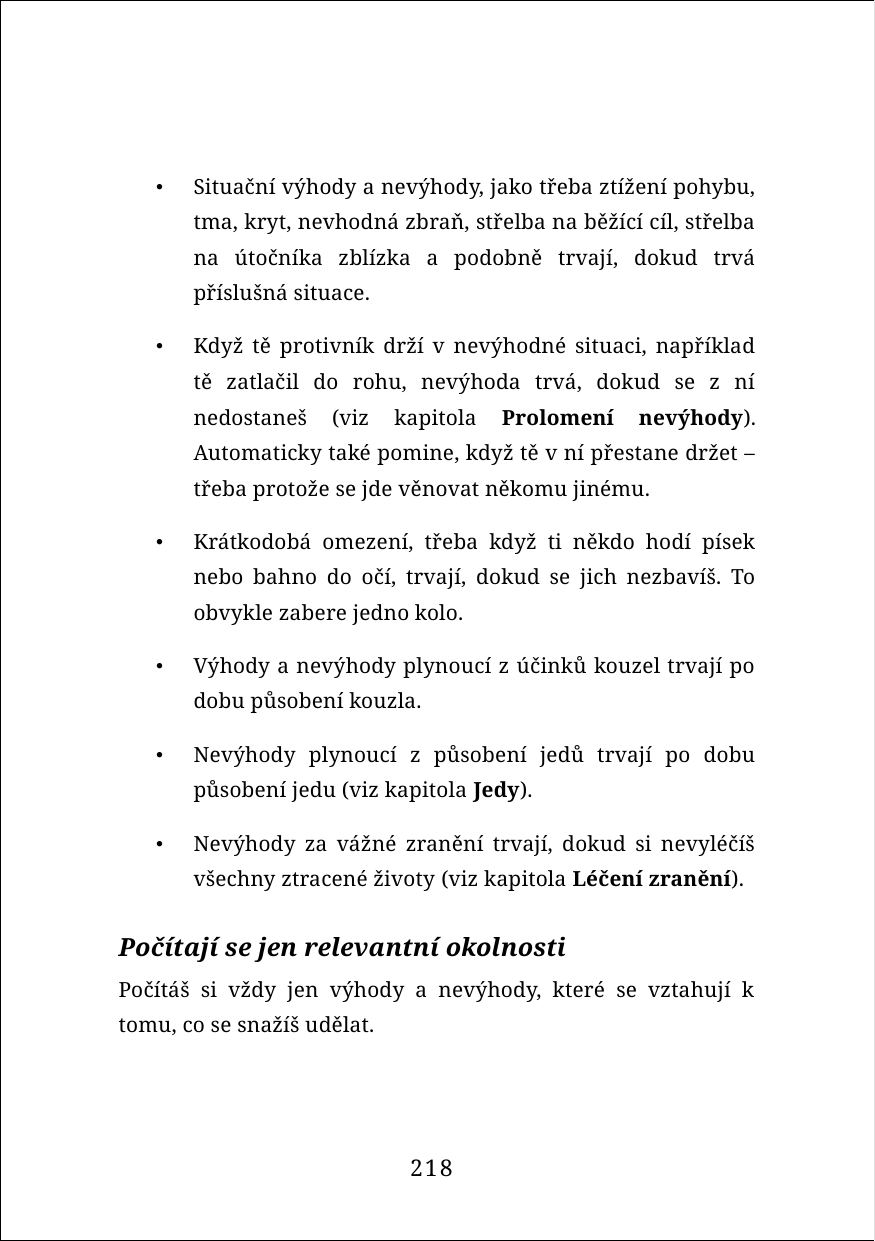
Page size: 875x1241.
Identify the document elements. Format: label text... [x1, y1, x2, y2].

list Situační výhody a nevýhody, jako třeba ztížení pohybu, tma, kryt, nevhodná zbraň, střelba na běžící cíl, střelba na útočníka zblízka a podobně trvají, dokud trvá příslušná situace. [156, 172, 756, 307]
list Nevýhody za vážné zranění trvají, dokud si nevyléčíš všechny ztracené životy (viz kapitola Léčení zranění). [156, 829, 756, 893]
list Když tě protivník drží v nevýhodné situaci, například tě zatlačil do rohu, nevýhoda trvá, dokud se z ní nedostaneš (viz kapitola Prolomení nevýhody). Automaticky také pomine, když tě v ní přestane držet – třeba protože se jde věnovat někomu jinému. [156, 332, 756, 502]
list Výhody a nevýhody plynoucí z účinků kouzel trvají po dobu působení kouzla. [156, 651, 756, 715]
list Krátkodobá omezení, třeba když ti někdo hodí písek nebo bahno do očí, trvají, dokud se jich nezbavíš. To obvykle zabere jedno kolo. [156, 527, 756, 626]
text Počítáš si vždy jen výhody a nevýhody, které se vztahují k tomu, co se snažíš udělat. [118, 975, 756, 1039]
subtitle Počítají se jen relevantní okolnosti [118, 929, 756, 963]
list Nevýhody plynoucí z působení jedů trvají po dobu působení jedu (viz kapitola Jedy). [156, 740, 756, 804]
